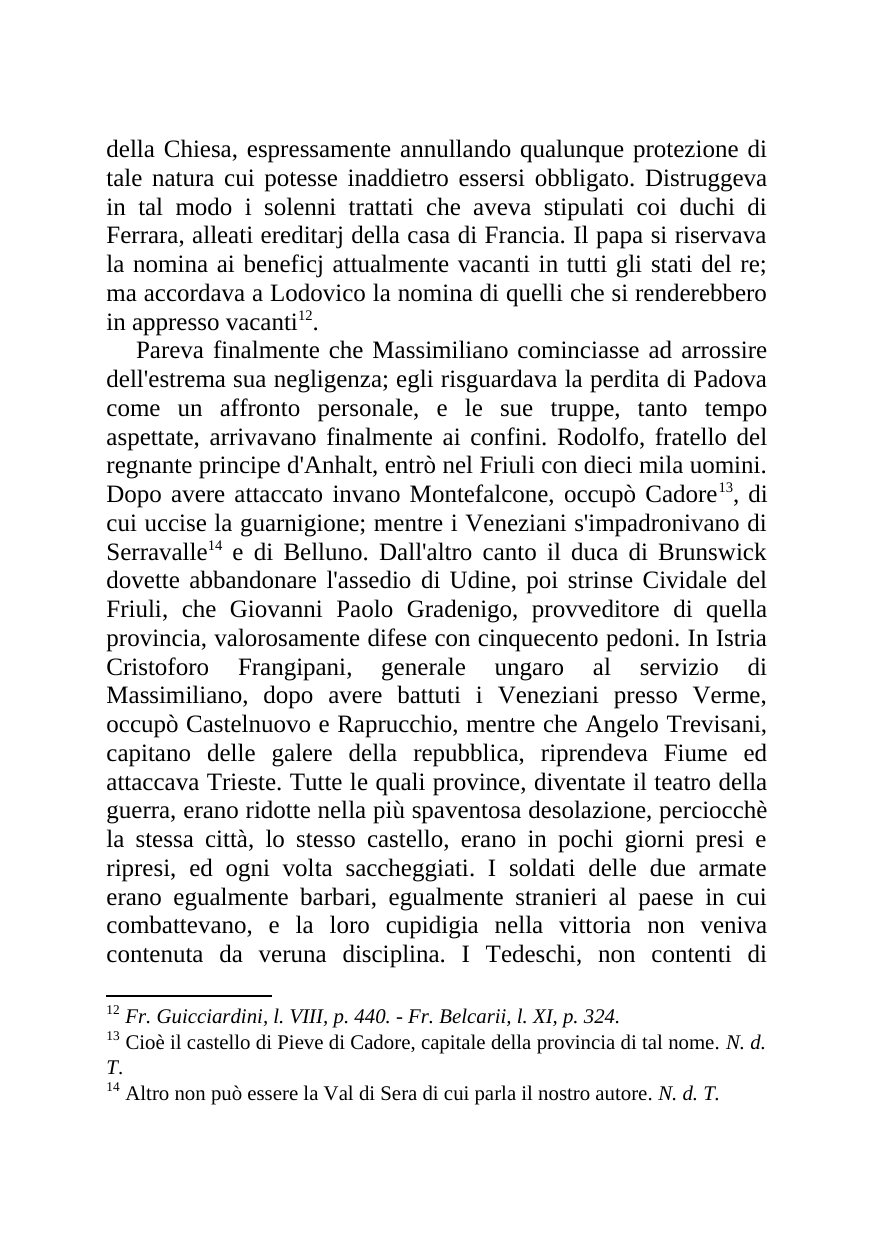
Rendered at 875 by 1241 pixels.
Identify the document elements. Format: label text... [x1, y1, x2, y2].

text Fr. Guicciardini, l. VIII, p. 440. - Fr. Belcarii, l. XI, p. 324. [106, 1002, 768, 1028]
text della Chiesa, espressamente annullando qualunque protezione di tale natura cui potesse inaddietro essersi obbligato. Distruggeva in tal modo i solenni trattati che aveva stipulati coi duchi di Ferrara, alleati ereditarj della casa di Francia. Il papa si riservava la nomina ai beneficj attualmente vacanti in tutti gli stati del re; ma accordava a Lodovico la nomina di quelli che si renderebbero in appresso vacanti. [106, 134, 768, 336]
text Cioè il castello di Pieve di Cadore, capitale della provincia di tal nome. N. d. T. [106, 1028, 768, 1079]
text Altro non può essere la Val di Sera di cui parla il nostro autore. N. d. T. [106, 1079, 768, 1105]
text Pareva finalmente che Massimiliano cominciasse ad arrossire dell'estrema sua negligenza; egli risguardava la perdita di Padova come un affronto personale, e le sue truppe, tanto tempo aspettate, arrivavano finalmente ai confini. Rodolfo, fratello del regnante principe d'Anhalt, entrò nel Friuli con dieci mila uomini. Dopo avere attaccato invano Montefalcone, occupò Cadore, di cui uccise la guarnigione; mentre i Veneziani s'impadronivano di Serravalle e di Belluno. Dall'altro canto il duca di Brunswick dovette abbandonare l'assedio di Udine, poi strinse Cividale del Friuli, che Giovanni Paolo Gradenigo, provveditore di quella provincia, valorosamente difese con cinquecento pedoni. In Istria Cristoforo Frangipani, generale ungaro al servizio di Massimiliano, dopo avere battuti i Veneziani presso Verme, occupò Castelnuovo e Raprucchio, mentre che Angelo Trevisani, capitano delle galere della repubblica, riprendeva Fiume ed attaccava Trieste. Tutte le quali province, diventate il teatro della guerra, erano ridotte nella più spaventosa desolazione, perciocchè la stessa città, lo stesso castello, erano in pochi giorni presi e ripresi, ed ogni volta saccheggiati. I soldati delle due armate erano egualmente barbari, egualmente stranieri al paese in cui combattevano, e la loro cupidigia nella vittoria non veniva contenuta da veruna disciplina. I Tedeschi, non contenti di [106, 336, 768, 968]
